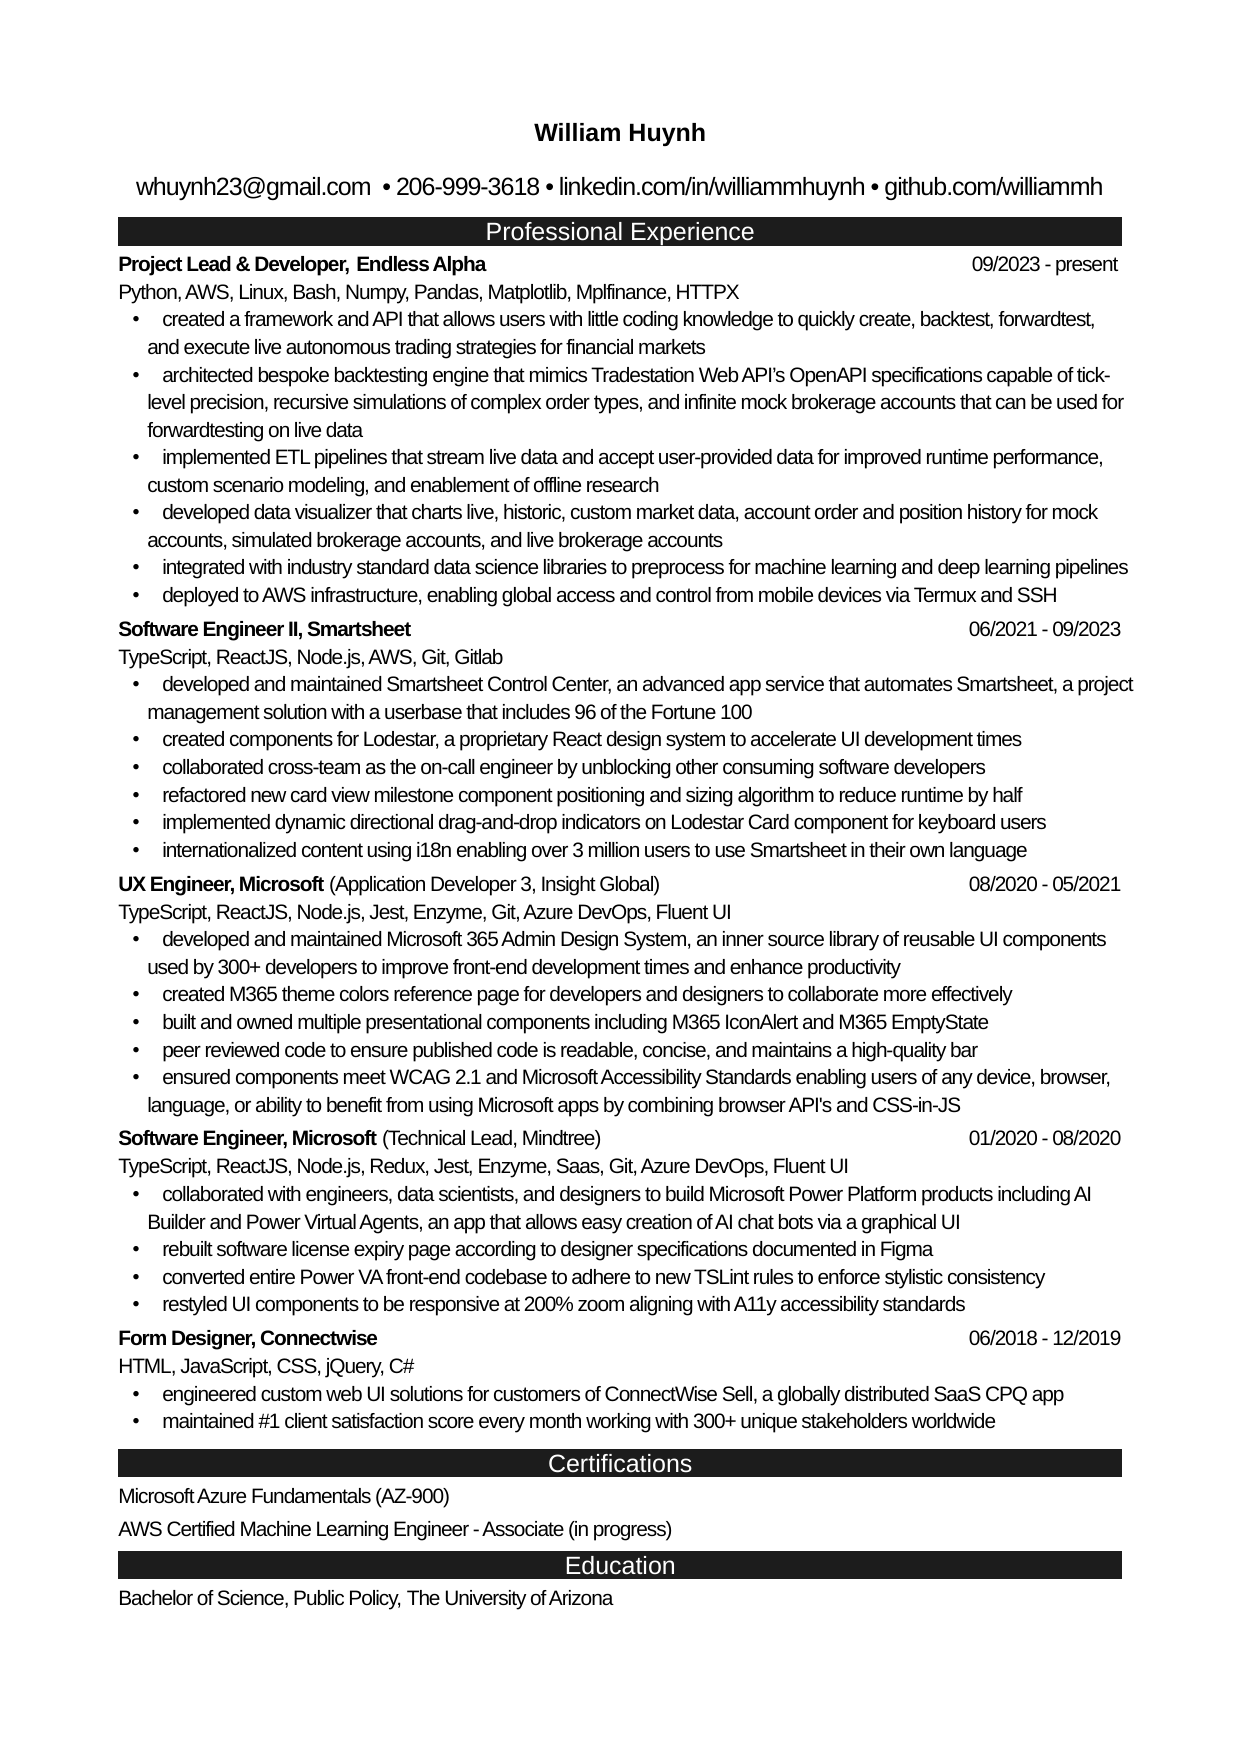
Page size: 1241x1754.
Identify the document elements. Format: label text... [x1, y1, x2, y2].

text Python, AWS, Linux, Bash, Numpy, Pandas, Matplotlib, Mplfinance, HTTPX [118, 280, 1119, 304]
table_header Professional Experience [118, 217, 1122, 246]
text whuynh23@gmail.com • 206-999-3618 • linkedin.com/in/williammhuynh • github.com/williammh [88, 172, 1152, 201]
list implemented ETL pipelines that stream live data and accept user-provided data for improved runtime performance, custom scenario modeling, and enablement of offline research [117, 445, 1131, 497]
text Microsoft Azure Fundamentals (AZ-900) [118, 1483, 1152, 1507]
text AWS Certified Machine Learning Engineer - Associate (in progress) [118, 1517, 1152, 1541]
table_header 01/2020 - 08/2020 [652, 1120, 1122, 1154]
table_header 09/2023 - present [620, 246, 1122, 280]
table_header UX Engineer, Microsoft (Application Developer 3, Insight Global) [118, 865, 718, 899]
text William Huynh [118, 118, 1122, 147]
table_header Certifications [118, 1449, 1122, 1477]
list integrated with industry standard data science libraries to preprocess for machine learning and deep learning pipelines [117, 555, 1131, 579]
list ensured components meet WCAG 2.1 and Microsoft Accessibility Standards enabling users of any device, browser, language, or ability to benefit from using Microsoft apps by combining browser API's and CSS-in-JS [117, 1065, 1152, 1117]
text TypeScript, ReactJS, Node.js, Redux, Jest, Enzyme, Saas, Git, Azure DevOps, Fluent UI [118, 1154, 1122, 1178]
table_header Software Engineer II, Smartsheet [118, 610, 620, 645]
list used by 300+ developers to improve front-end development times and enhance productivity [117, 955, 1152, 979]
list created components for Lodestar, a proprietary React design system to accelerate UI development times [117, 727, 1152, 751]
list Builder and Power Virtual Agents, an app that allows easy creation of AI chat bots via a graphical UI [117, 1209, 1152, 1233]
list developed and maintained Smartsheet Control Center, an advanced app service that automates Smartsheet, a project management solution with a userbase that includes 96 of the Fortune 100 [117, 672, 1152, 724]
list deployed to AWS infrastructure, enabling global access and control from mobile devices via Termux and SSH [117, 583, 1131, 607]
list created M365 theme colors reference page for developers and designers to collaborate more effectively [117, 982, 1152, 1006]
list created a framework and API that allows users with little coding knowledge to quickly create, backtest, forwardtest, and execute live autonomous trading strategies for financial markets [117, 307, 1131, 359]
list peer reviewed code to ensure published code is readable, concise, and maintains a high-quality bar [117, 1037, 1152, 1061]
list engineered custom web UI solutions for customers of ConnectWise Sell, a globally distributed SaaS CPQ app [117, 1382, 1152, 1406]
table_header Software Engineer, Microsoft (Technical Lead, Mindtree) [118, 1120, 652, 1154]
list built and owned multiple presentational components including M365 IconAlert and M365 EmptyState [117, 1010, 1152, 1034]
list developed and maintained Microsoft 365 Admin Design System, an inner source library of reusable UI components [117, 927, 1152, 951]
table_header 08/2020 - 05/2021 [718, 865, 1122, 899]
table_header 06/2021 - 09/2023 [620, 610, 1122, 645]
list internationalized content using i18n enabling over 3 million users to use Smartsheet in their own language [117, 838, 1152, 862]
list developed data visualizer that charts live, historic, custom market data, account order and position history for mock accounts, simulated brokerage accounts, and live brokerage accounts [117, 500, 1131, 552]
text TypeScript, ReactJS, Node.js, Jest, Enzyme, Git, Azure DevOps, Fluent UI [118, 899, 1122, 923]
list refactored new card view milestone component positioning and sizing algorithm to reduce runtime by half [117, 782, 1152, 807]
table_header Project Lead & Developer, Endless Alpha [118, 246, 620, 280]
list restyled UI components to be responsive at 200% zoom aligning with A11y accessibility standards [117, 1292, 1152, 1316]
table_header Education [118, 1551, 1122, 1579]
list collaborated with engineers, data scientists, and designers to build Microsoft Power Platform products including AI [117, 1182, 1152, 1206]
list converted entire Power VA front-end codebase to adhere to new TSLint rules to enforce stylistic consistency [117, 1264, 1152, 1289]
list rebuilt software license expiry page according to designer specifications documented in Figma [117, 1237, 1152, 1261]
list implemented dynamic directional drag-and-drop indicators on Lodestar Card component for keyboard users [117, 810, 1152, 834]
table_header 06/2018 - 12/2019 [652, 1320, 1122, 1354]
text Bachelor of Science, Public Policy, The University of Arizona [118, 1585, 1152, 1609]
table_header Form Designer, Connectwise [118, 1320, 652, 1354]
list collaborated cross-team as the on-call engineer by unblocking other consuming software developers [117, 755, 1152, 779]
text TypeScript, ReactJS, Node.js, AWS, Git, Gitlab [118, 645, 1122, 669]
list architected bespoke backtesting engine that mimics Tradestation Web API’s OpenAPI specifications capable of tick-level precision, recursive simulations of complex order types, and infinite mock brokerage accounts that can be used for forwardtesting on live data [117, 362, 1131, 441]
list maintained #1 client satisfaction score every month working with 300+ unique stakeholders worldwide [117, 1409, 1152, 1433]
text HTML, JavaScript, CSS, jQuery, C# [118, 1354, 1122, 1378]
